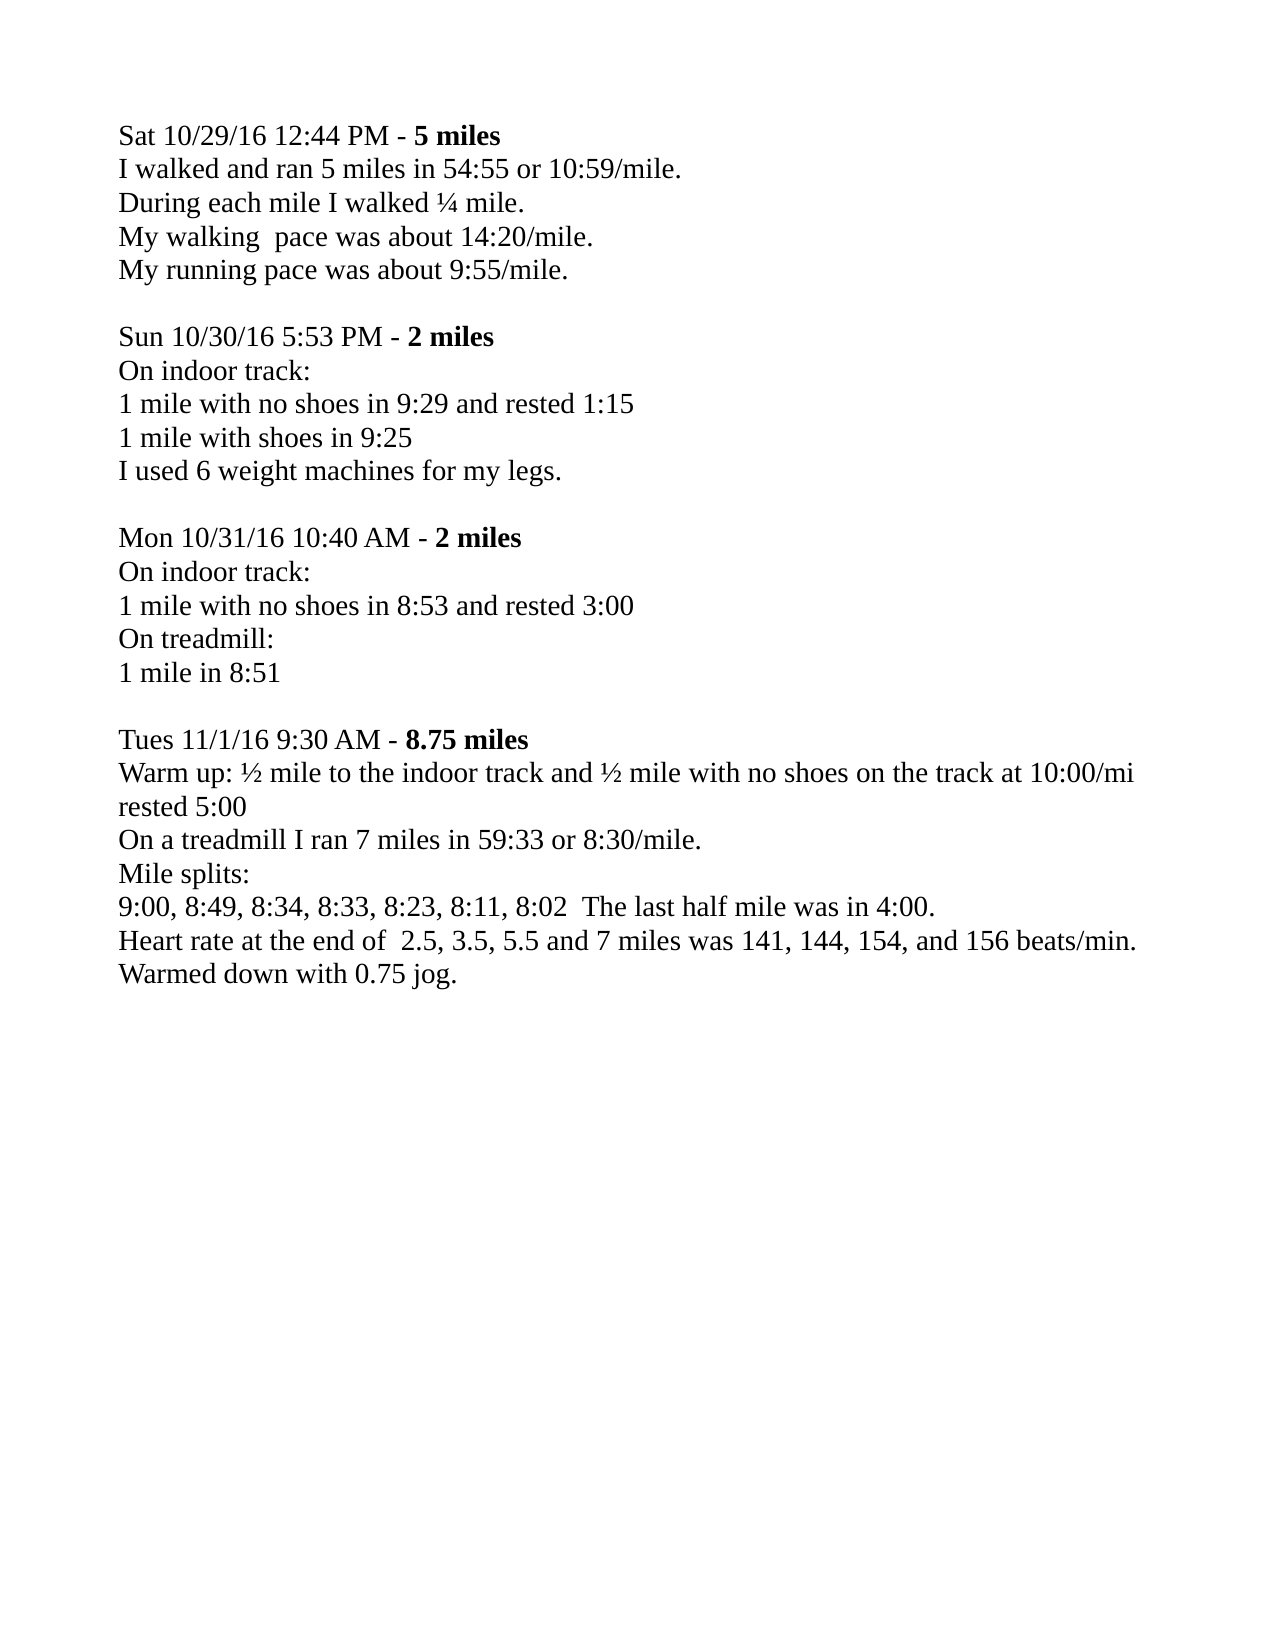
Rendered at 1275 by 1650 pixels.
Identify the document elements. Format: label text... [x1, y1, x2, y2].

text Tues 11/1/16 9:30 AM - 8.75 miles [118, 722, 1157, 755]
text On indoor track: [118, 554, 1157, 588]
text 1 mile in 8:51 [118, 655, 1157, 688]
text 1 mile with no shoes in 8:53 and rested 3:00 [118, 588, 1157, 621]
text Heart rate at the end of 2.5, 3.5, 5.5 and 7 miles was 141, 144, 154, and 156 beats/min. [118, 923, 1157, 957]
text Warmed down with 0.75 jog. [118, 957, 1157, 990]
text On treadmill: [118, 621, 1157, 655]
text My running pace was about 9:55/mile. [118, 252, 1157, 286]
text 1 mile with no shoes in 9:29 and rested 1:15 [118, 386, 1157, 420]
text Mile splits: [118, 856, 1157, 889]
text On indoor track: [118, 353, 1157, 386]
text 9:00, 8:49, 8:34, 8:33, 8:23, 8:11, 8:02 The last half mile was in 4:00. [118, 889, 1157, 923]
text rested 5:00 [118, 789, 1157, 822]
text My walking pace was about 14:20/mile. [118, 219, 1157, 252]
text Sat 10/29/16 12:44 PM - 5 miles [118, 118, 1157, 152]
text Warm up: ½ mile to the indoor track and ½ mile with no shoes on the track at 10:00/mi [118, 755, 1157, 789]
text During each mile I walked ¼ mile. [118, 185, 1157, 219]
text 1 mile with shoes in 9:25 [118, 420, 1157, 453]
text On a treadmill I ran 7 miles in 59:33 or 8:30/mile. [118, 822, 1157, 856]
text Sun 10/30/16 5:53 PM - 2 miles [118, 319, 1157, 353]
text I walked and ran 5 miles in 54:55 or 10:59/mile. [118, 152, 1157, 185]
text I used 6 weight machines for my legs. [118, 453, 1157, 487]
text Mon 10/31/16 10:40 AM - 2 miles [118, 521, 1157, 554]
